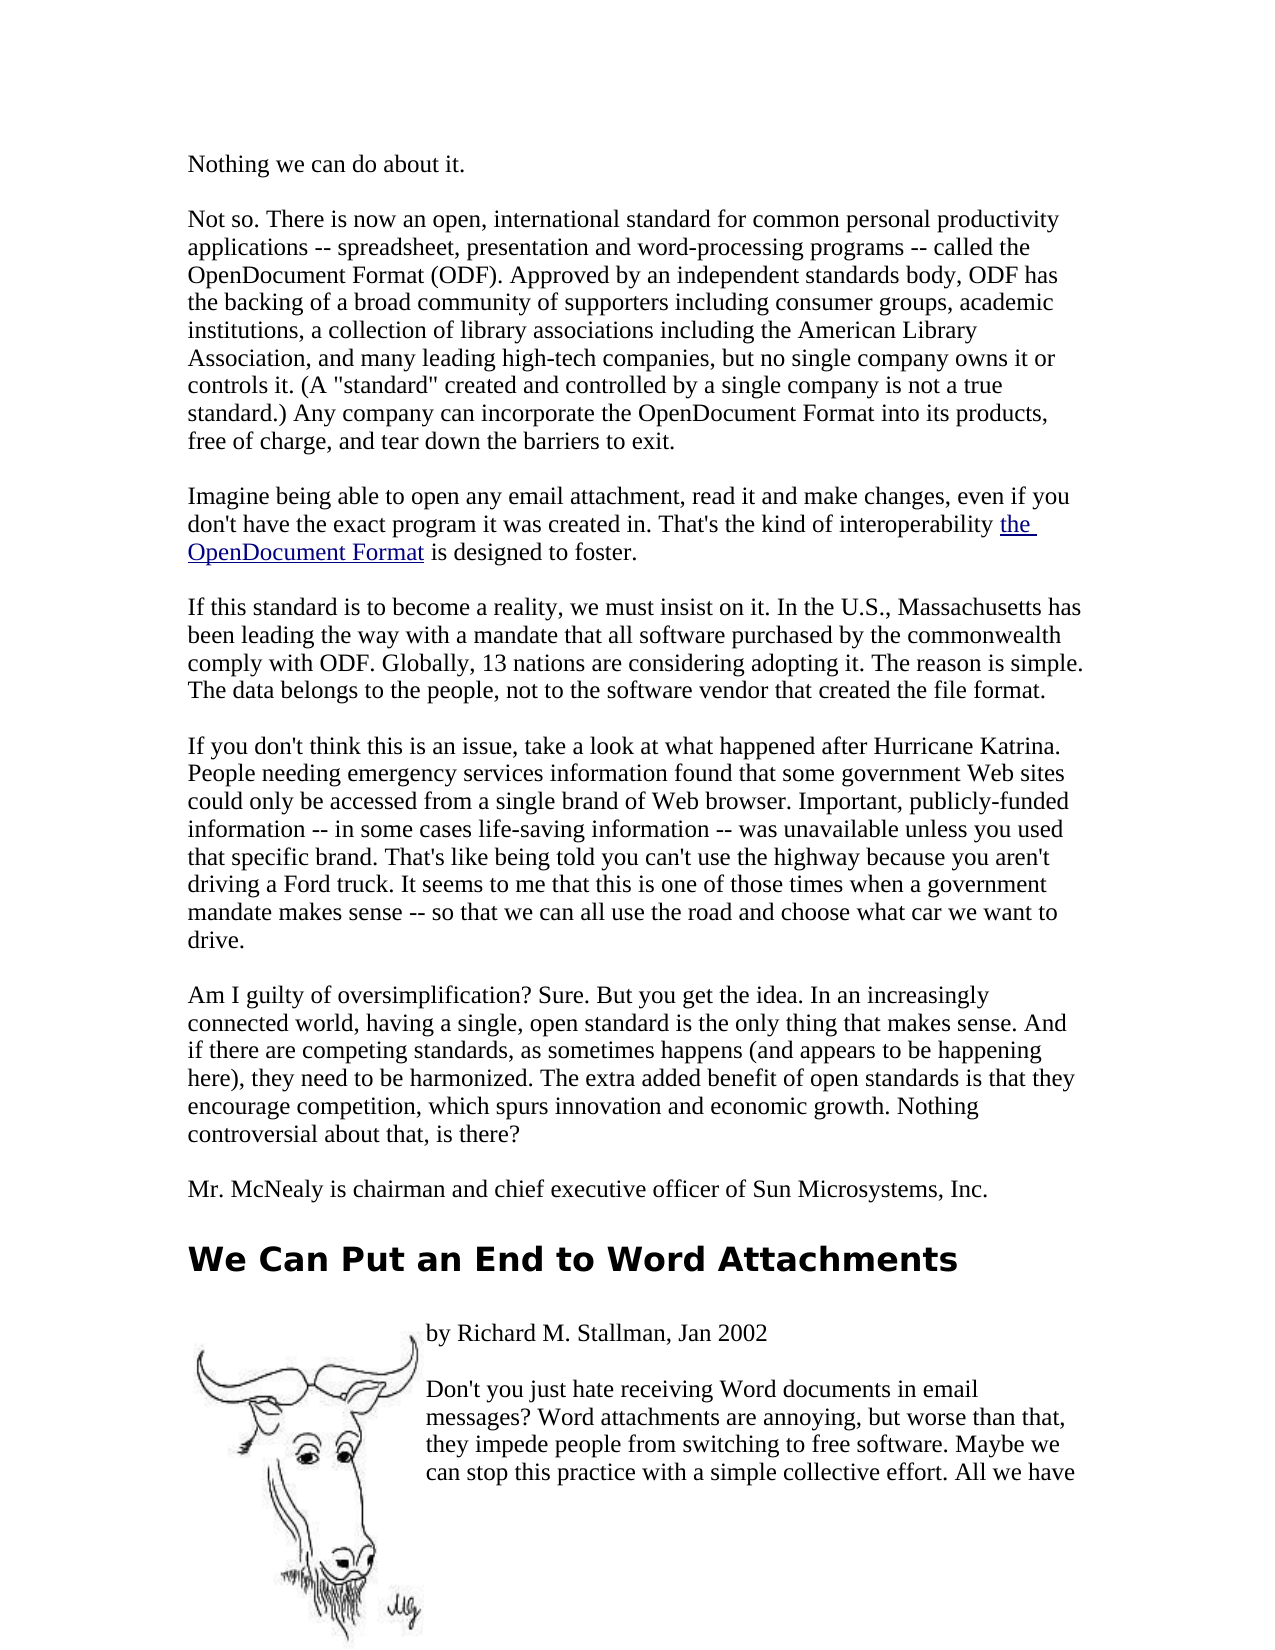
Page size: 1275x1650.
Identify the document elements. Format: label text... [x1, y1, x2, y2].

text Nothing we can do about it. Not so. There is now an open, international standard for common personal productivity applications -- spreadsheet, presentation and word-processing programs -- called the OpenDocument Format (ODF). Approved by an independent standards body, ODF has the backing of a broad community of supporters including consumer groups, academic institutions, a collection of library associations including the American Library Association, and many leading high-tech companies, but no single company owns it or controls it. (A "standard" created and controlled by a single company is not a true standard.) Any company can incorporate the OpenDocument Format into its products, free of charge, and tear down the barriers to exit. Imagine being able to open any email attachment, read it and make changes, even if you don't have the exact program it was created in. That's the kind of interoperability the OpenDocument Format is designed to foster. If this standard is to become a reality, we must insist on it. In the U.S., Massachusetts has been leading the way with a mandate that all software purchased by the commonwealth comply with ODF. Globally, 13 nations are considering adopting it. The reason is simple. The data belongs to the people, not to the software vendor that created the file format. If you don't think this is an issue, take a look at what happened after Hurricane Katrina. People needing emergency services information found that some government Web sites could only be accessed from a single brand of Web browser. Important, publicly-funded information -- in some cases life-saving information -- was unavailable unless you used that specific brand. That's like being told you can't use the highway because you aren't driving a Ford truck. It seems to me that this is one of those times when a government mandate makes sense -- so that we can all use the road and choose what car we want to drive. Am I guilty of oversimplification? Sure. But you get the idea. In an increasingly connected world, having a single, open standard is the only thing that makes sense. And if there are competing standards, as sometimes happens (and appears to be happening here), they need to be harmonized. The extra added benefit of open standards is that they encourage competition, which spurs innovation and economic growth. Nothing controversial about that, is there? Mr. McNealy is chairman and chief executive officer of Sun Microsystems, Inc. [187, 150, 1087, 1203]
subtitle We Can Put an End to Word Attachments [187, 1240, 1087, 1279]
picture [193, 1331, 424, 1649]
text by Richard M. Stallman, Jan 2002 [187, 1319, 1087, 1347]
text Don't you just hate receiving Word documents in email messages? Word attachments are annoying, but worse than that, they impede people from switching to free software. Maybe we can stop this practice with a simple collective effort. All we have [426, 1375, 1087, 1486]
